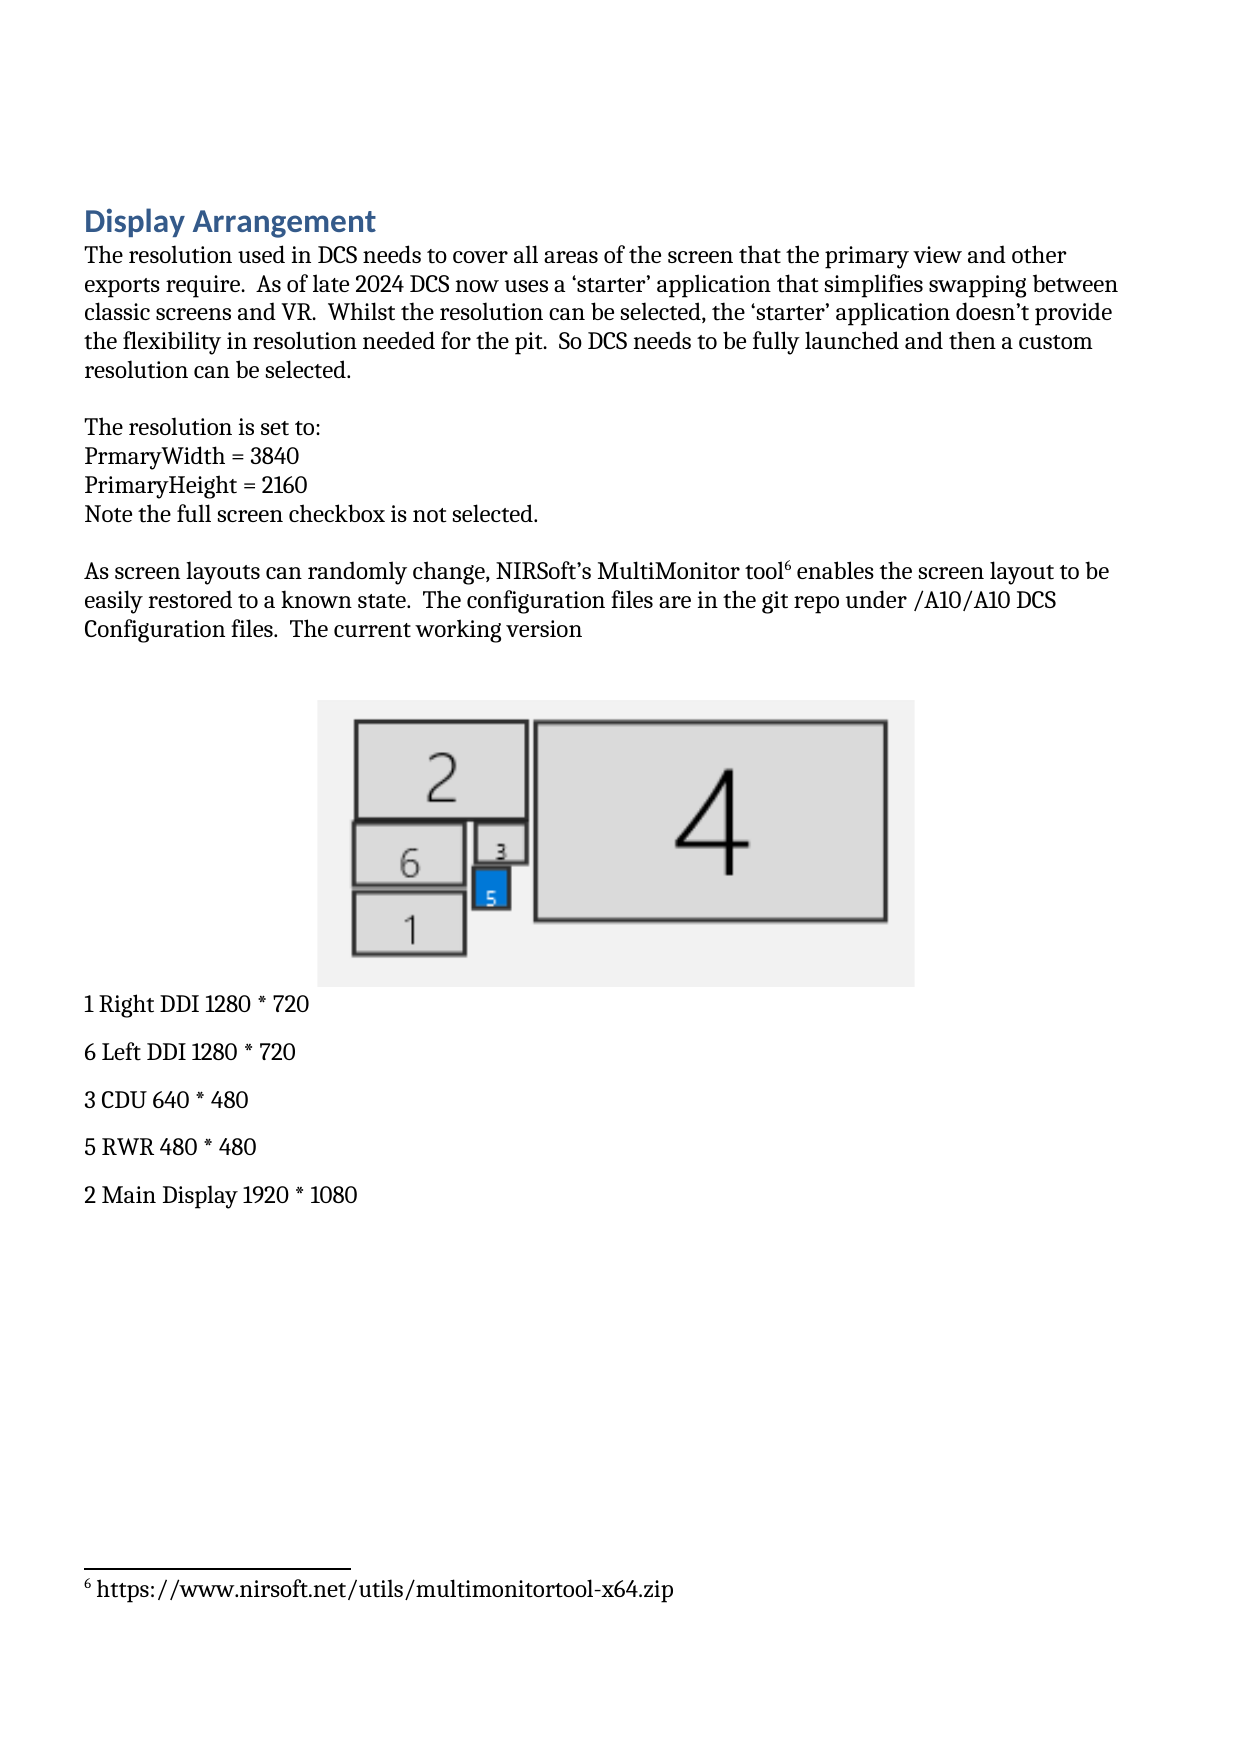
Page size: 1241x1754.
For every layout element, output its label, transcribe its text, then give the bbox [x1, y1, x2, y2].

text 6 Left DDI 1280 * 720 [84, 1038, 1148, 1067]
text 1 Right DDI 1280 * 720 [84, 919, 1148, 1019]
text As screen layouts can randomly change, NIRSoft’s MultiMonitor tool enables the screen layout to be easily restored to a known state. The configuration files are in the git repo under /A10/A10 DCS Configuration files. The current working version [84, 557, 1148, 643]
text PrmaryWidth = 3840 [84, 442, 1148, 471]
text 3 CDU 640 * 480 [84, 1086, 1148, 1114]
text The resolution is set to: [84, 413, 1148, 442]
text Note the full screen checkbox is not selected. [84, 499, 1148, 528]
text 5 RWR 480 * 480 [84, 1133, 1148, 1162]
subtitle Display Arrangement [84, 200, 1148, 241]
text 2 Main Display 1920 * 1080 [84, 1181, 1148, 1209]
text https://www.nirsoft.net/utils/multimonitortool-x64.zip [84, 1575, 1148, 1604]
picture [317, 700, 915, 987]
text The resolution used in DCS needs to cover all areas of the screen that the primary view and other exports require. As of late 2024 DCS now uses a ‘starter’ application that simplifies swapping between classic screens and VR. Whilst the resolution can be selected, the ‘starter’ application doesn’t provide the flexibility in resolution needed for the pit. So DCS needs to be fully launched and then a custom resolution can be selected. [84, 241, 1148, 384]
text PrimaryHeight = 2160 [84, 471, 1148, 499]
